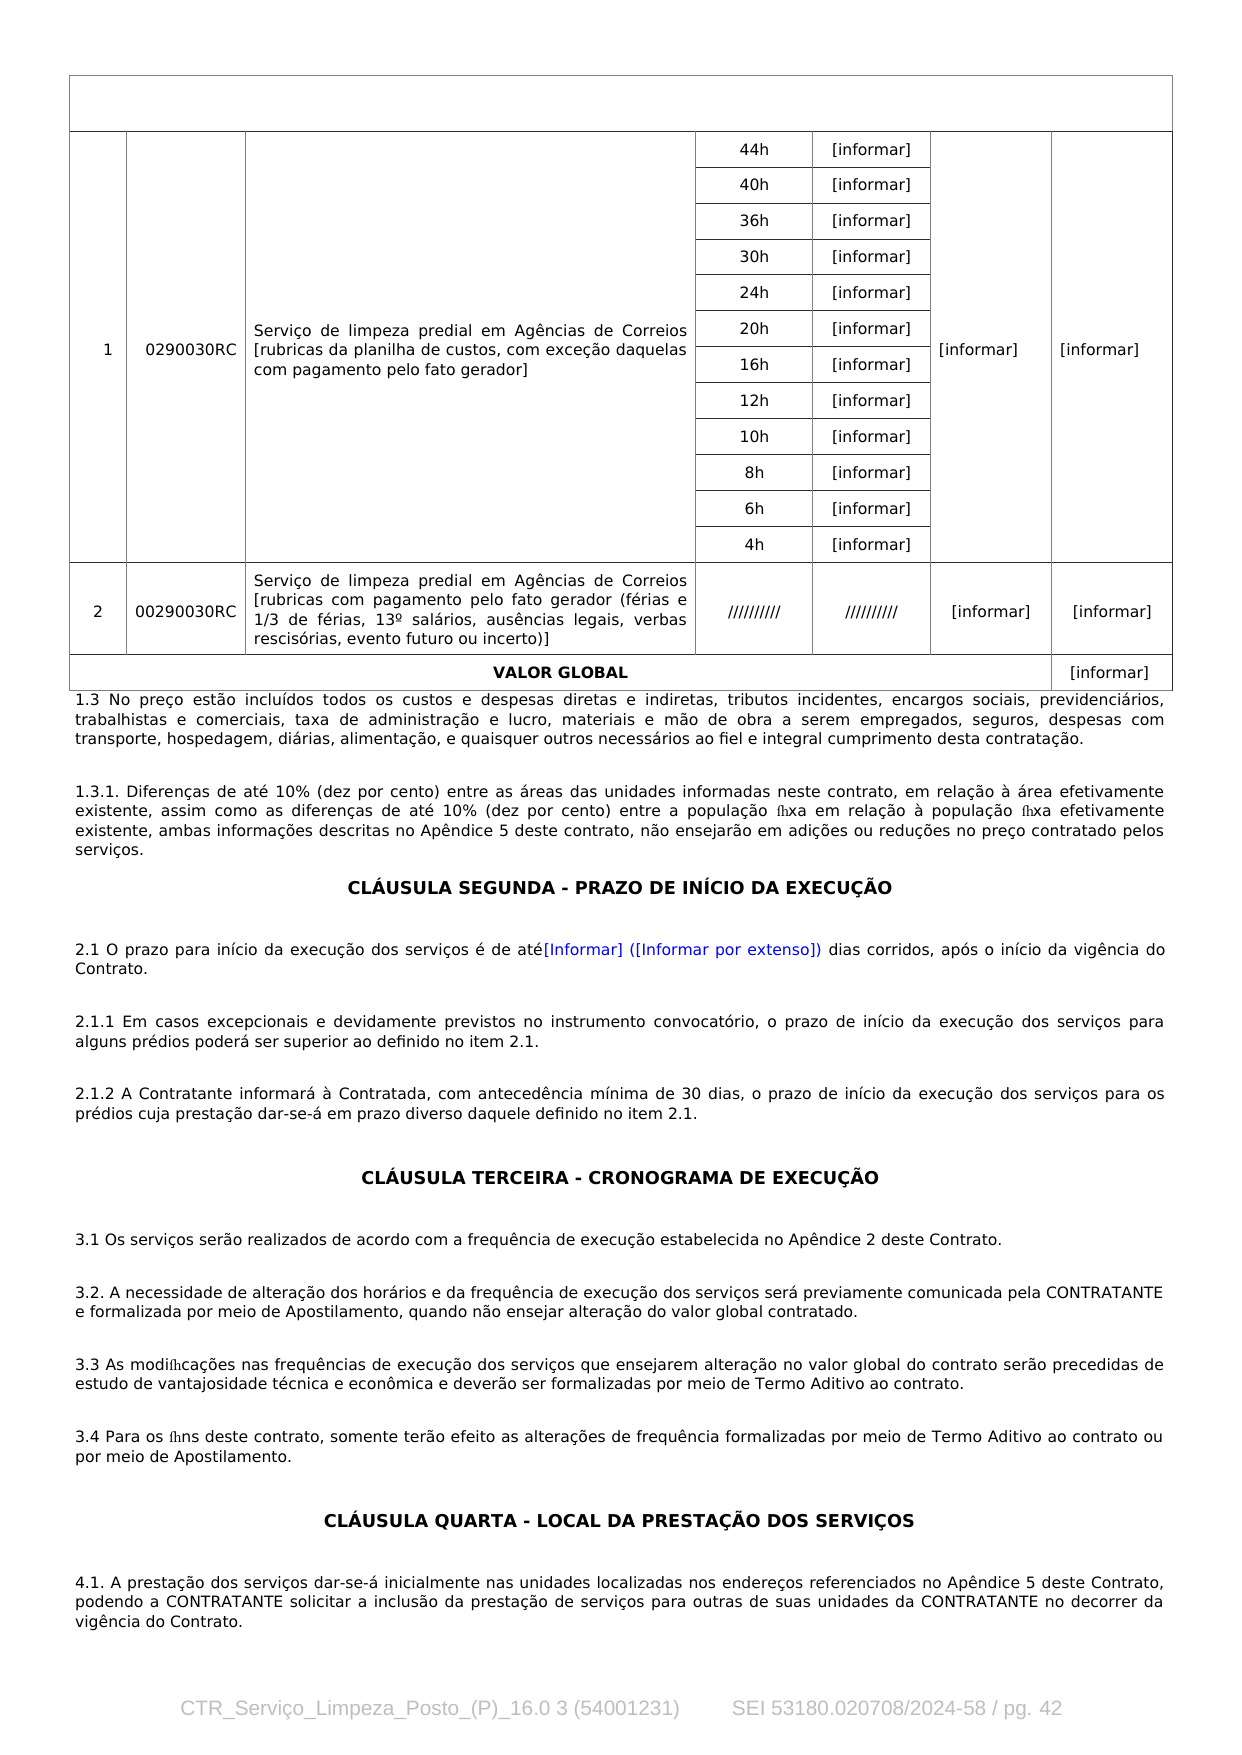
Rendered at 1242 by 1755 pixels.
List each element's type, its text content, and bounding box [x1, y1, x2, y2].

table_cell [informar] [813, 527, 930, 562]
table_cell 1 [70, 132, 126, 562]
table_cell 30h [696, 240, 812, 274]
table_cell 20h [696, 311, 812, 346]
table_cell [informar] [813, 419, 930, 454]
table_cell [informar] [1052, 563, 1172, 654]
table_cell [informar] [813, 491, 930, 526]
text 3.2. A necessidade de alteração dos horários e da frequência de execução dos serviços será previamente comunicada pela CONTRATANTE e formalizada por meio de Apostilamento, quando não ensejar alteração do valor global contratado. [75, 1284, 1166, 1321]
table_cell [informar] [931, 132, 1051, 562]
table_cell VALOR GLOBAL [70, 655, 1051, 690]
table_cell ////////// [813, 563, 930, 654]
text 2.1.2 A Contratante informará à Contratada, com antecedência mínima de 30 dias, o prazo de início da execução dos serviços para os prédios cuja prestação dar-se-á em prazo diverso daquele definido no item 2.1. [75, 1085, 1166, 1123]
subtitle CLÁUSULA SEGUNDA - PRAZO DE INÍCIO DA EXECUÇÃO [68, 878, 1171, 898]
table_cell Serviço de limpeza predial em Agências de Correios [rubricas da planilha de custos, com exceção daquelas com pagamento pelo fato gerador] [246, 132, 695, 562]
subtitle CLÁUSULA TERCEIRA - CRONOGRAMA DE EXECUÇÃO [68, 1168, 1172, 1188]
table_cell 6h [696, 491, 812, 526]
table_cell [informar] [1052, 655, 1172, 690]
table_cell [informar] [813, 204, 930, 238]
table_cell 40h [696, 168, 812, 202]
table_cell [informar] [813, 347, 930, 382]
table_cell [informar] [813, 240, 930, 274]
table_cell [informar] [813, 311, 930, 346]
table_cell 44h [696, 132, 812, 167]
text 4.1. A prestação dos serviços dar-se-á inicialmente nas unidades localizadas nos endereços referenciados no Apêndice 5 deste Contrato, podendo a CONTRATANTE solicitar a inclusão da prestação de serviços para outras de suas unidades da CONTRATANTE no decorrer da vigência do Contrato. [75, 1574, 1166, 1631]
table_cell [informar] [813, 132, 930, 167]
table_cell [informar] [1052, 132, 1172, 562]
table_cell 00290030RC [127, 563, 245, 654]
table_cell [informar] [813, 383, 930, 418]
table_cell [70, 76, 1172, 131]
table_cell Serviço de limpeza predial em Agências de Correios [rubricas com pagamento pelo fato gerador (férias e 1/3 de férias, 13º salários, ausências legais, verbas rescisórias, evento futuro ou incerto)] [246, 563, 695, 654]
text 3.4 Para os ns deste contrato, somente terão efeito as alterações de frequência formalizadas por meio de Termo Aditivo ao contrato ou por meio de Apostilamento. [75, 1428, 1166, 1466]
text 2.1.1 Em casos excepcionais e devidamente previstos no instrumento convocatório, o prazo de início da execução dos serviços para alguns prédios poderá ser superior ao definido no item 2.1. [75, 1013, 1166, 1051]
table_cell 16h [696, 347, 812, 382]
text 3.3 As modicações nas frequências de execução dos serviços que ensejarem alteração no valor global do contrato serão precedidas de estudo de vantajosidade técnica e econômica e deverão ser formalizadas por meio de Termo Aditivo ao contrato. [75, 1356, 1166, 1393]
table_cell 4h [696, 527, 812, 562]
table_cell [informar] [813, 168, 930, 202]
table_cell [informar] [931, 563, 1051, 654]
text 1.3 No preço estão incluídos todos os custos e despesas diretas e indiretas, tributos incidentes, encargos sociais, previdenciários, trabalhistas e comerciais, taxa de administração e lucro, materiais e mão de obra a serem empregados, seguros, despesas com transporte, hospedagem, diárias, alimentação, e quaisquer outros necessários ao fiel e integral cumprimento desta contratação. [75, 691, 1166, 748]
table_cell 0290030RC [127, 132, 245, 562]
table_cell 36h [696, 204, 812, 238]
text 1.3.1. Diferenças de até 10% (dez por cento) entre as áreas das unidades informadas neste contrato, em relação à área efetivamente existente, assim como as diferenças de até 10% (dez por cento) entre a população xa em relação à população xa efetivamente existente, ambas informações descritas no Apêndice 5 deste contrato, não ensejarão em adições ou reduções no preço contratado pelos serviços. [75, 783, 1166, 859]
text 3.1 Os serviços serão realizados de acordo com a frequência de execução estabelecida no Apêndice 2 deste Contrato. [75, 1231, 1166, 1249]
table_cell ////////// [696, 563, 812, 654]
table_cell 2 [70, 563, 126, 654]
table_cell 10h [696, 419, 812, 454]
table_cell 8h [696, 455, 812, 490]
table_cell [informar] [813, 275, 930, 310]
text 2.1 O prazo para início da execução dos serviços é de até[Informar] ([Informar por extenso]) dias corridos, após o início da vigência do Contrato. [75, 941, 1166, 978]
table_cell 24h [696, 275, 812, 310]
subtitle CLÁUSULA QUARTA - LOCAL DA PRESTAÇÃO DOS SERVIÇOS [68, 1511, 1170, 1531]
table_cell [informar] [813, 455, 930, 490]
table_cell 12h [696, 383, 812, 418]
